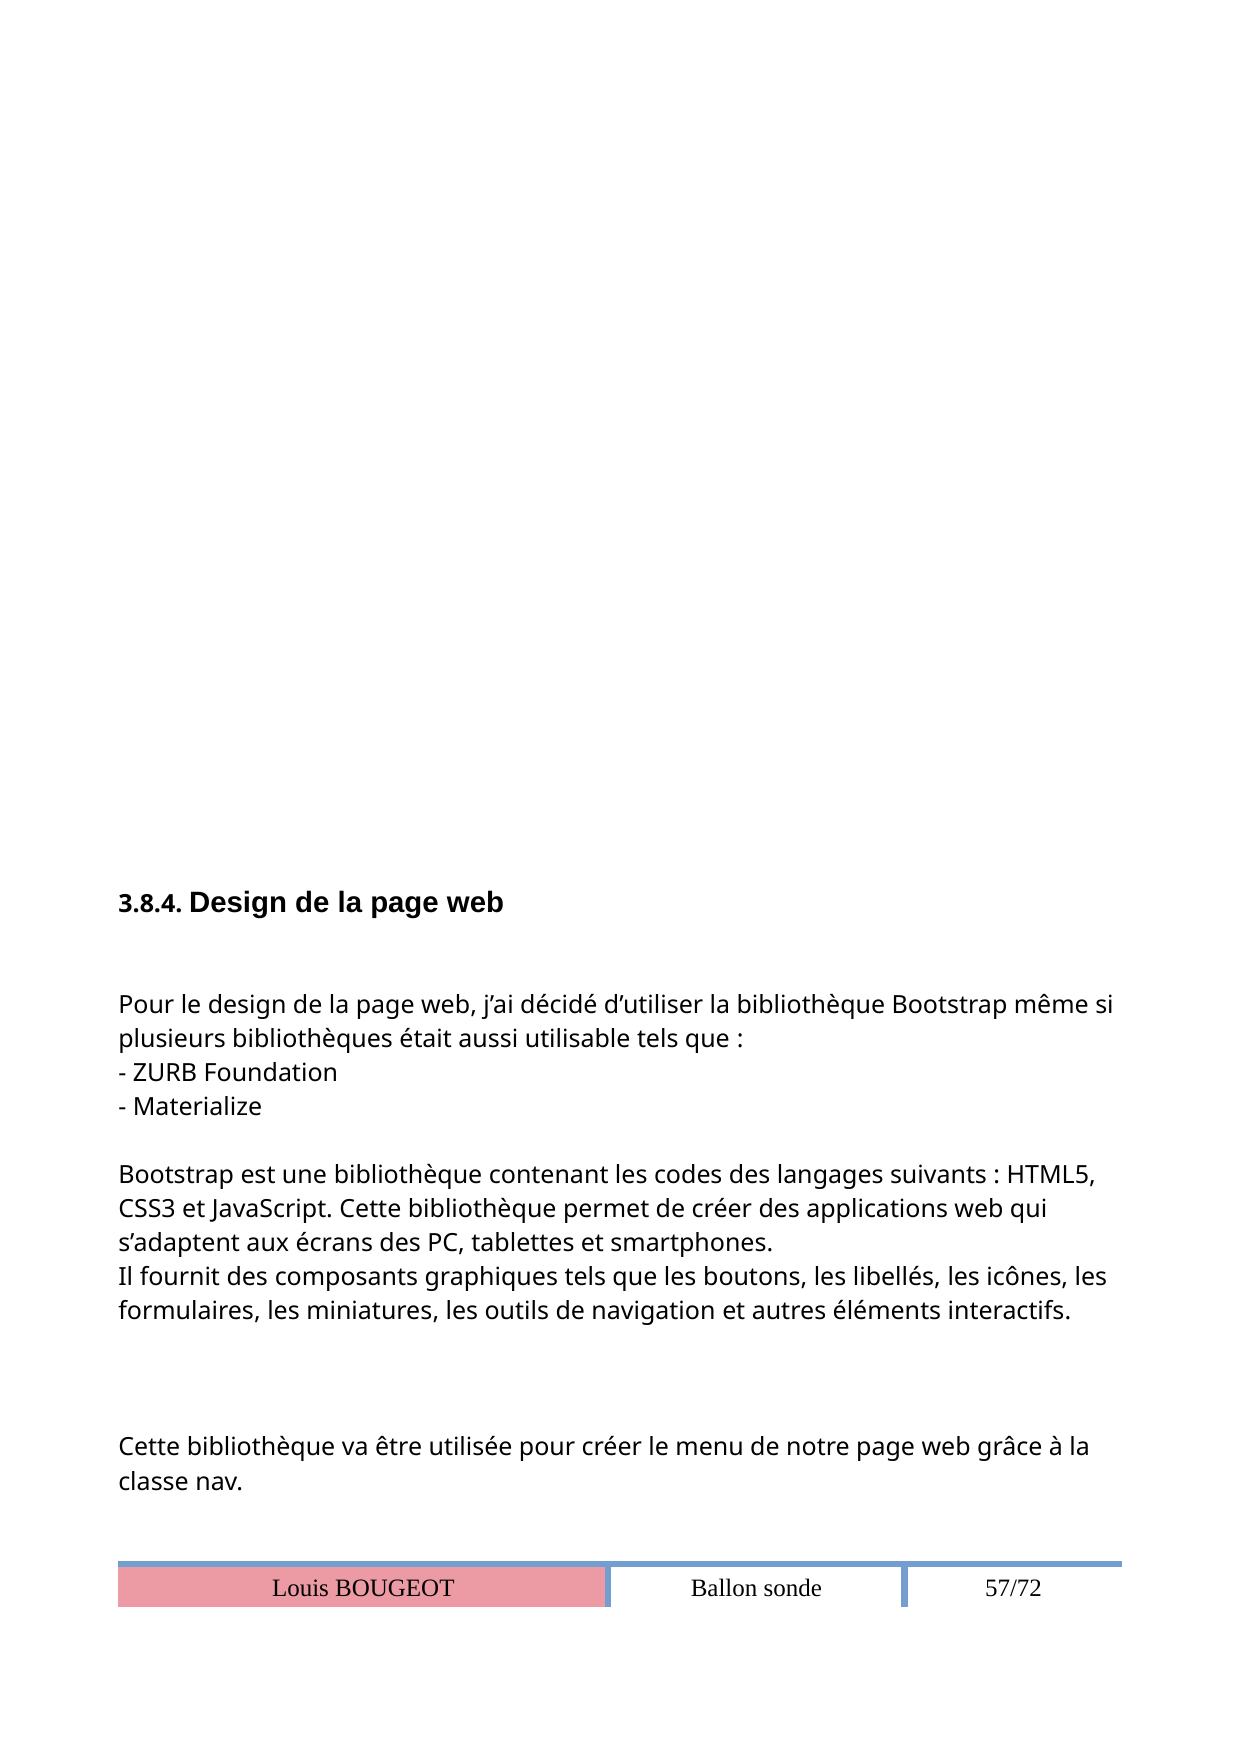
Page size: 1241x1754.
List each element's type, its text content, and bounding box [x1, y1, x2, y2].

text Il fournit des composants graphiques tels que les boutons, les libellés, les icônes, les formulaires, les miniatures, les outils de navigation et autres éléments interactifs. [118, 1259, 1122, 1327]
text - ZURB Foundation [118, 1054, 1122, 1088]
text - Materialize [118, 1088, 1122, 1122]
text Cette bibliothèque va être utilisée pour créer le menu de notre page web grâce à la classe nav. [118, 1429, 1122, 1497]
text Bootstrap est une bibliothèque contenant les codes des langages suivants : HTML5, CSS3 et JavaScript. Cette bibliothèque permet de créer des applications web qui s’adaptent aux écrans des PC, tablettes et smartphones. [118, 1157, 1122, 1259]
text Pour le design de la page web, j’ai décidé d’utiliser la bibliothèque Bootstrap même si plusieurs bibliothèques était aussi utilisable tels que : [118, 986, 1122, 1054]
subtitle Design de la page web [118, 885, 1122, 920]
